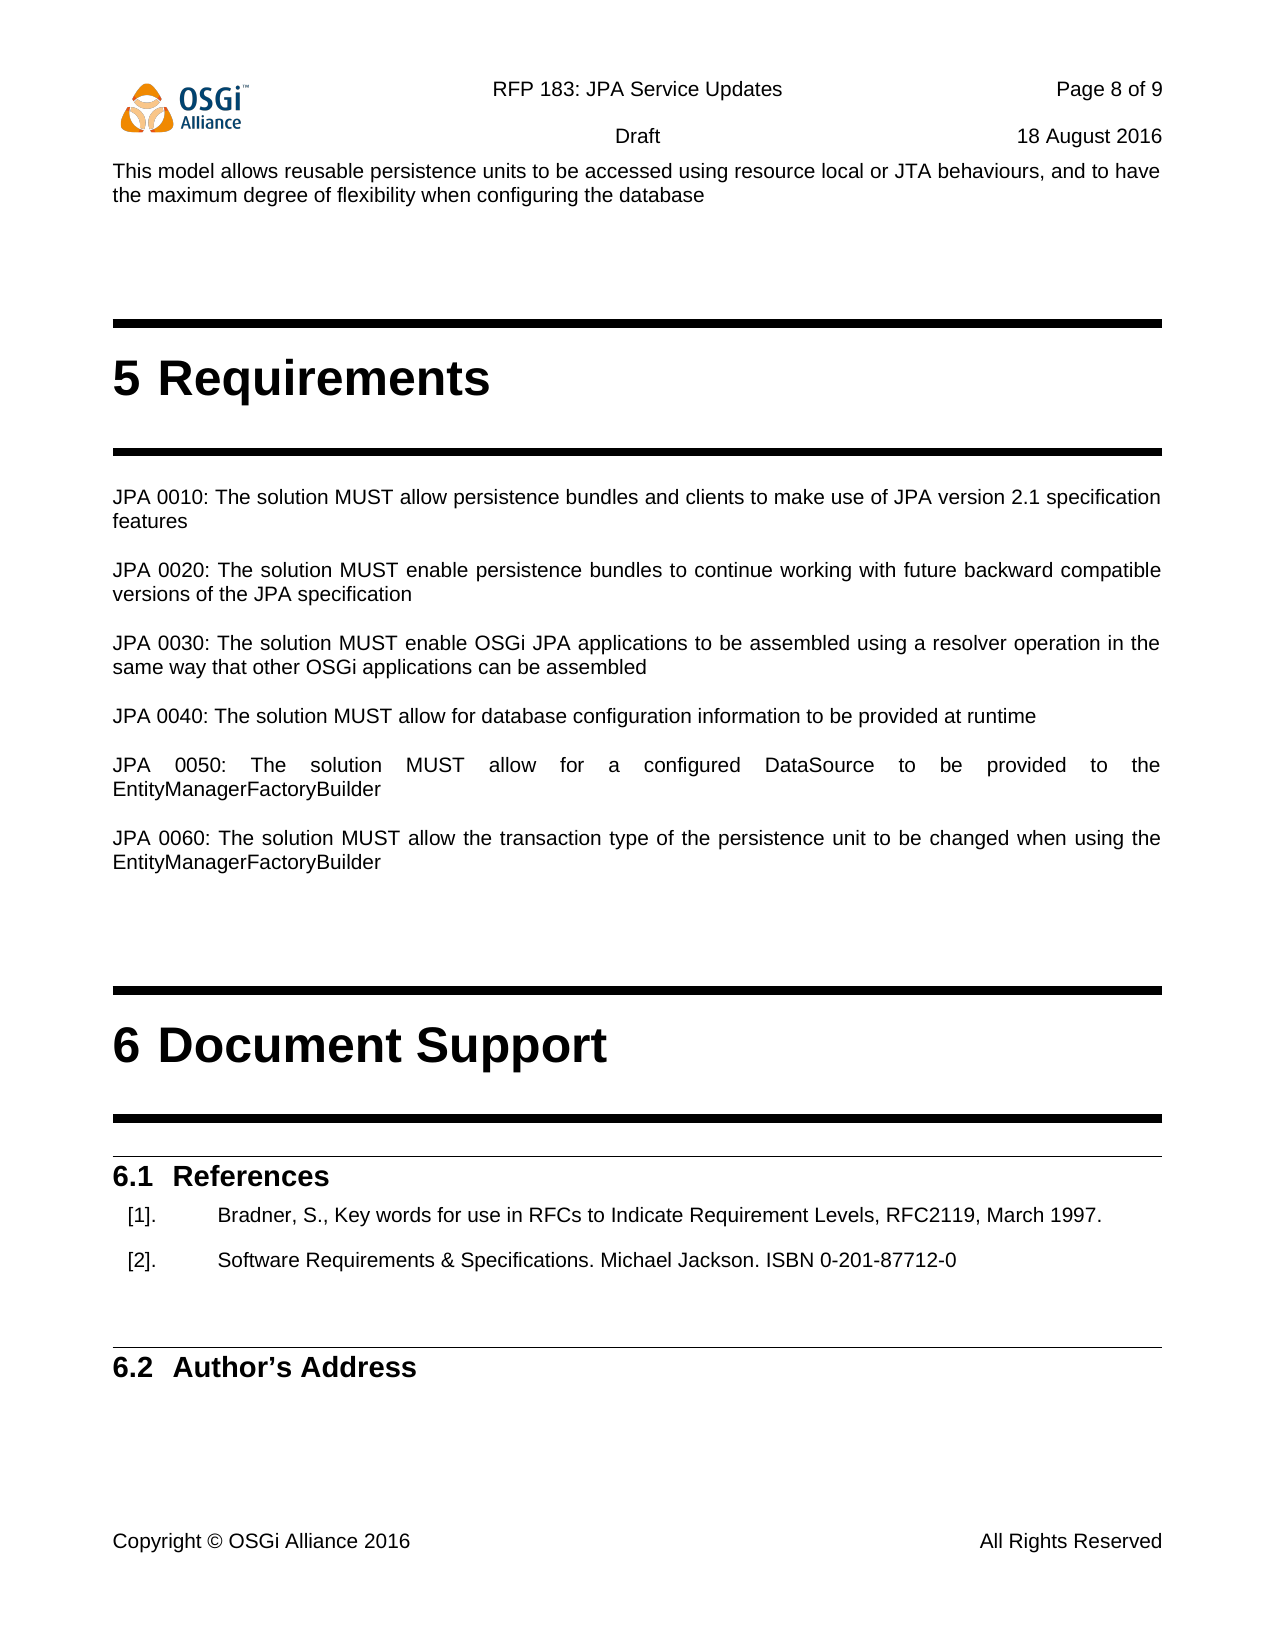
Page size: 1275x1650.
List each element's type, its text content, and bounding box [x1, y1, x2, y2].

text JPA 0030: The solution MUST enable OSGi JPA applications to be assembled using a resolver operation in the same way that other OSGi applications can be assembled [112, 631, 1162, 679]
text JPA 0040: The solution MUST allow for database configuration information to be provided at runtime [112, 704, 1162, 728]
subtitle Document Support [112, 987, 1162, 1123]
list Software Requirements & Specifications. Michael Jackson. ISBN 0-201-87712-0 [127, 1248, 1162, 1272]
text JPA 0010: The solution MUST allow persistence bundles and clients to make use of JPA version 2.1 specification features [112, 485, 1162, 533]
subtitle Requirements [112, 320, 1162, 456]
text JPA 0060: The solution MUST allow the transaction type of the persistence unit to be changed when using the EntityManagerFactoryBuilder [112, 826, 1162, 874]
text JPA 0020: The solution MUST enable persistence bundles to continue working with future backward compatible versions of the JPA specification [112, 558, 1162, 606]
text This model allows reusable persistence units to be accessed using resource local or JTA behaviours, and to have the maximum degree of flexibility when configuring the database [112, 159, 1162, 207]
list Bradner, S., Key words for use in RFCs to Indicate Requirement Levels, RFC2119, March 1997. [127, 1203, 1162, 1227]
subtitle References [112, 1157, 1162, 1193]
text JPA 0050: The solution MUST allow for a configured DataSource to be provided to the EntityManagerFactoryBuilder [112, 753, 1162, 801]
subtitle Author’s Address [112, 1348, 1162, 1384]
picture [113, 76, 257, 140]
